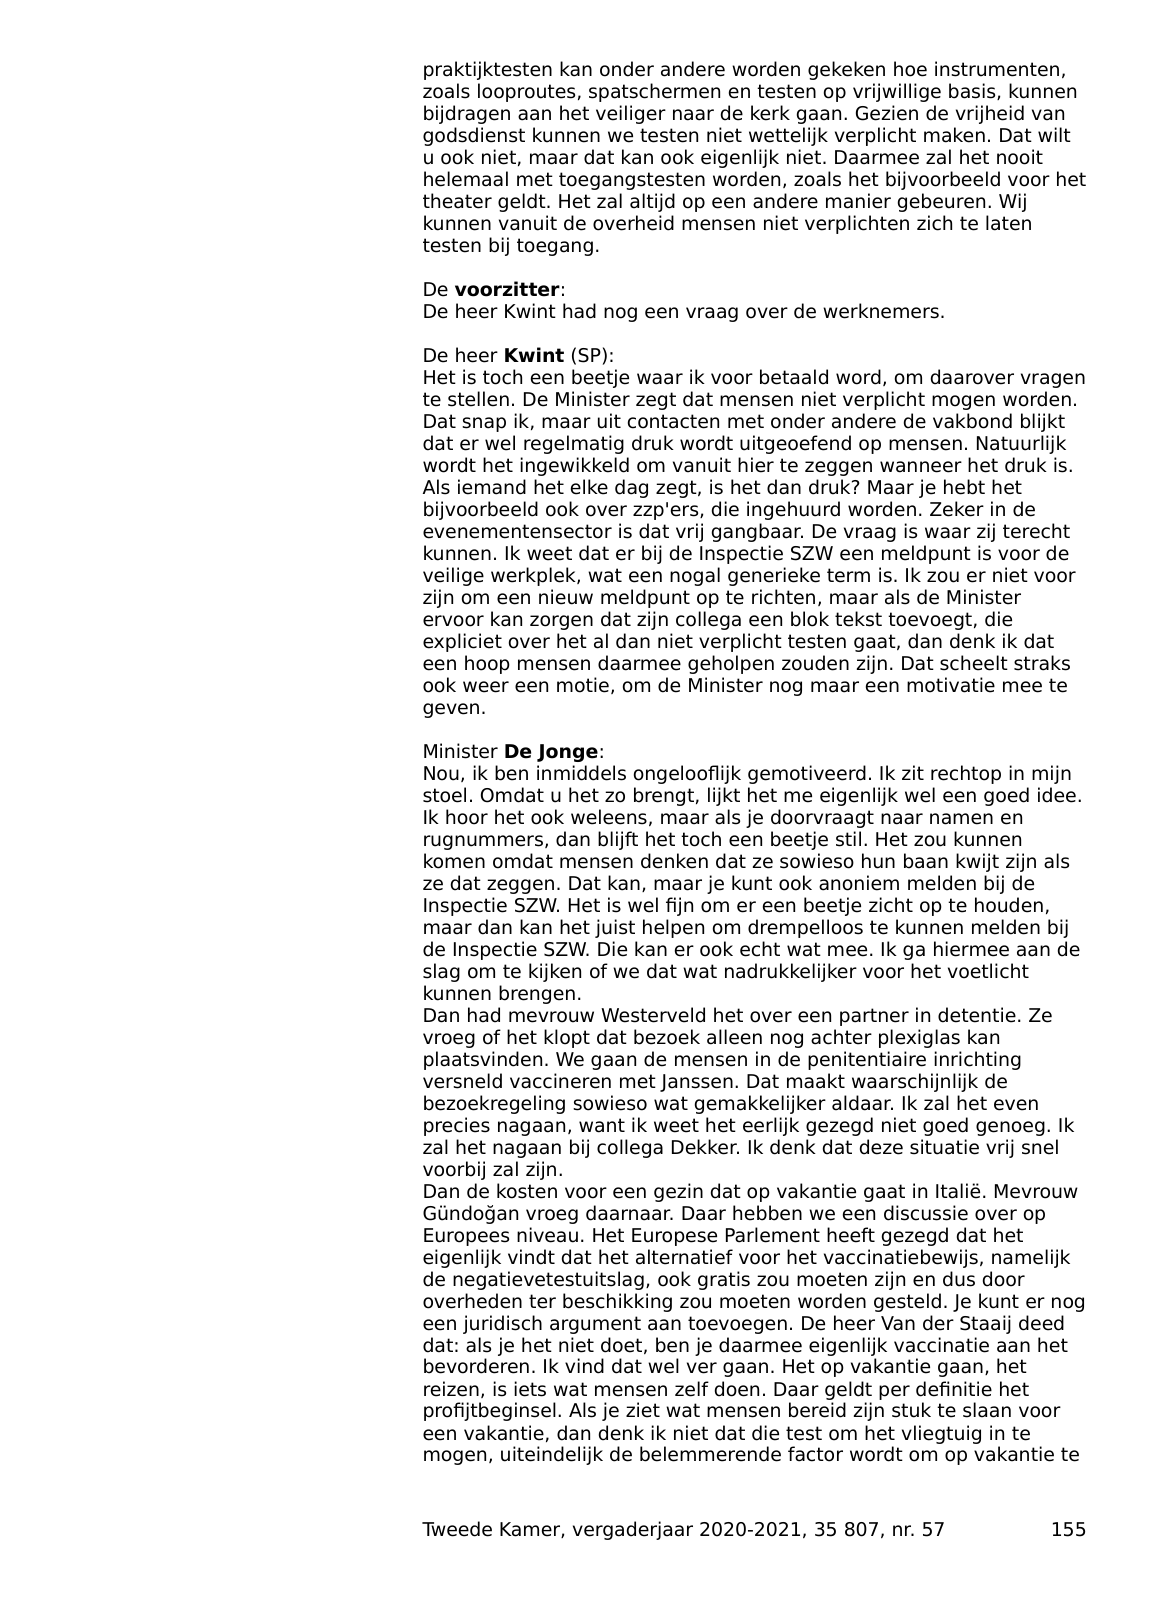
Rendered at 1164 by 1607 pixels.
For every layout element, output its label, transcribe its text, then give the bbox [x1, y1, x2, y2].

text Het is toch een beetje waar ik voor betaald word, om daarover vragen te stellen. De Minister zegt dat mensen niet verplicht mogen worden. Dat snap ik, maar uit contacten met onder andere de vakbond blijkt dat er wel regelmatig druk wordt uitgeoefend op mensen. Natuurlijk wordt het ingewikkeld om vanuit hier te zeggen wanneer het druk is. Als iemand het elke dag zegt, is het dan druk? Maar je hebt het bijvoorbeeld ook over zzp'ers, die ingehuurd worden. Zeker in de evenementensector is dat vrij gangbaar. De vraag is waar zij terecht kunnen. Ik weet dat er bij de Inspectie SZW een meldpunt is voor de veilige werkplek, wat een nogal generieke term is. Ik zou er niet voor zijn om een nieuw meldpunt op te richten, maar als de Minister ervoor kan zorgen dat zijn collega een blok tekst toevoegt, die expliciet over het al dan niet verplicht testen gaat, dan denk ik dat een hoop mensen daarmee geholpen zouden zijn. Dat scheelt straks ook weer een motie, om de Minister nog maar een motivatie mee te geven. [422, 367, 1087, 719]
text Dan de kosten voor een gezin dat op vakantie gaat in Italië. Mevrouw Gündoğan vroeg daarnaar. Daar hebben we een discussie over op Europees niveau. Het Europese Parlement heeft gezegd dat het eigenlijk vindt dat het alternatief voor het vaccinatiebewijs, namelijk de negatievetestuitslag, ook gratis zou moeten zijn en dus door overheden ter beschikking zou moeten worden gesteld. Je kunt er nog een juridisch argument aan toevoegen. De heer Van der Staaij deed dat: als je het niet doet, ben je daarmee eigenlijk vaccinatie aan het bevorderen. Ik vind dat wel ver gaan. Het op vakantie gaan, het reizen, is iets wat mensen zelf doen. Daar geldt per definitie het profijtbeginsel. Als je ziet wat mensen bereid zijn stuk te slaan voor een vakantie, dan denk ik niet dat die test om het vliegtuig in te mogen, uiteindelijk de belemmerende factor wordt om op vakantie te [422, 1181, 1087, 1466]
text praktijktesten kan onder andere worden gekeken hoe instrumenten, zoals looproutes, spatschermen en testen op vrijwillige basis, kunnen bijdragen aan het veiliger naar de kerk gaan. Gezien de vrijheid van godsdienst kunnen we testen niet wettelijk verplicht maken. Dat wilt u ook niet, maar dat kan ook eigenlijk niet. Daarmee zal het nooit helemaal met toegangstesten worden, zoals het bijvoorbeeld voor het theater geldt. Het zal altijd op een andere manier gebeuren. Wij kunnen vanuit de overheid mensen niet verplichten zich te laten testen bij toegang. [422, 59, 1087, 257]
text De heer Kwint (SP): [422, 345, 1087, 367]
text De voorzitter: [422, 279, 1087, 301]
text Minister De Jonge: [422, 741, 1087, 763]
text De heer Kwint had nog een vraag over de werknemers. [422, 301, 1087, 323]
text Nou, ik ben inmiddels ongelooflijk gemotiveerd. Ik zit rechtop in mijn stoel. Omdat u het zo brengt, lijkt het me eigenlijk wel een goed idee. Ik hoor het ook weleens, maar als je doorvraagt naar namen en rugnummers, dan blijft het toch een beetje stil. Het zou kunnen komen omdat mensen denken dat ze sowieso hun baan kwijt zijn als ze dat zeggen. Dat kan, maar je kunt ook anoniem melden bij de Inspectie SZW. Het is wel fijn om er een beetje zicht op te houden, maar dan kan het juist helpen om drempelloos te kunnen melden bij de Inspectie SZW. Die kan er ook echt wat mee. Ik ga hiermee aan de slag om te kijken of we dat wat nadrukkelijker voor het voetlicht kunnen brengen. [422, 763, 1087, 1005]
text Dan had mevrouw Westerveld het over een partner in detentie. Ze vroeg of het klopt dat bezoek alleen nog achter plexiglas kan plaatsvinden. We gaan de mensen in de penitentiaire inrichting versneld vaccineren met Janssen. Dat maakt waarschijnlijk de bezoekregeling sowieso wat gemakkelijker aldaar. Ik zal het even precies nagaan, want ik weet het eerlijk gezegd niet goed genoeg. Ik zal het nagaan bij collega Dekker. Ik denk dat deze situatie vrij snel voorbij zal zijn. [422, 1005, 1087, 1181]
